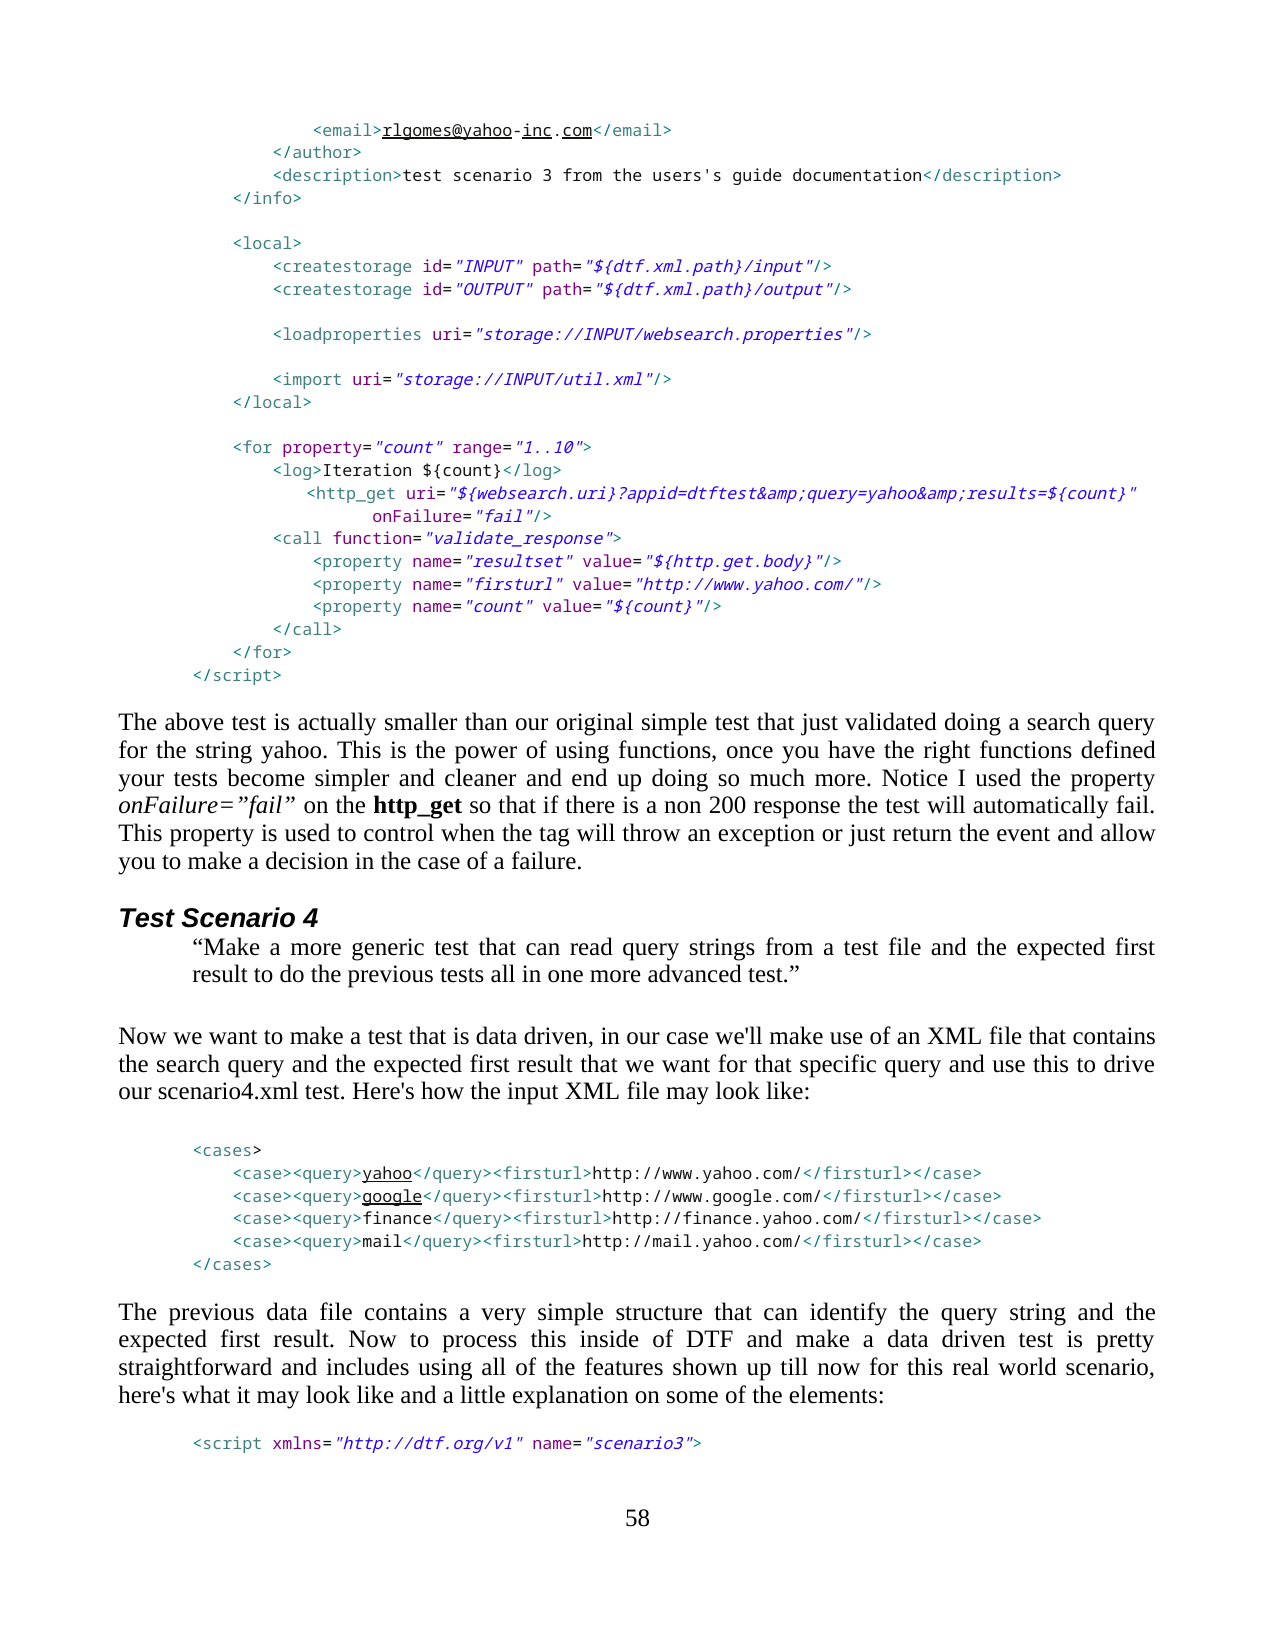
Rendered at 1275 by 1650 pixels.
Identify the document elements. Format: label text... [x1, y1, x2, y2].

text <email>rlgomes@yahoo-inc.com</email> [192, 118, 1157, 141]
text <local> [192, 232, 1157, 254]
text <property name="resultset" value="${http.get.body}"/> [192, 549, 1157, 572]
text </local> [192, 391, 1157, 413]
text </info> [192, 186, 1157, 209]
text <cases> [192, 1139, 1157, 1162]
text <case><query>google</query><firsturl>http://www.google.com/</firsturl></case> [192, 1184, 1157, 1207]
text <createstorage id="INPUT" path="${dtf.xml.path}/input"/> [192, 254, 1157, 277]
text </call> [192, 618, 1157, 640]
text </author> [192, 141, 1157, 163]
text Now we want to make a test that is data driven, in our case we'll make use of an XML file that contains the search query and the expected first result that we want for that specific query and use this to drive our scenario4.xml test. Here's how the input XML file may look like: [118, 1022, 1157, 1105]
text <http_get uri="${websearch.uri}?appid=dtftest&amp;query=yahoo&amp;results=${count}" [192, 481, 1157, 504]
text <call function="validate_response"> [192, 527, 1157, 549]
text The above test is actually smaller than our original simple test that just validated doing a search query for the string yahoo. This is the power of using functions, once you have the right functions defined your tests become simpler and cleaner and end up doing so much more. Notice I used the property onFailure=”fail” on the http_get so that if there is a non 200 response the test will automatically fail. This property is used to control when the tag will throw an exception or just return the event and allow you to make a decision in the case of a failure. [118, 708, 1157, 875]
list “Make a more generic test that can read query strings from a test file and the expected first result to do the previous tests all in one more advanced test.” [192, 933, 1157, 988]
text <case><query>mail</query><firsturl>http://mail.yahoo.com/</firsturl></case> [192, 1230, 1157, 1252]
text <loadproperties uri="storage://INPUT/websearch.properties"/> [192, 322, 1157, 345]
text <for property="count" range="1..10"> [192, 436, 1157, 459]
text <case><query>finance</query><firsturl>http://finance.yahoo.com/</firsturl></case> [192, 1207, 1157, 1230]
text </for> [192, 640, 1157, 663]
text <property name="firsturl" value="http://www.yahoo.com/"/> [192, 572, 1157, 595]
text <createstorage id="OUTPUT" path="${dtf.xml.path}/output"/> [192, 277, 1157, 300]
text <description>test scenario 3 from the users's guide documentation</description> [192, 163, 1157, 186]
subtitle Test Scenario 4 [118, 902, 1157, 933]
text <script xmlns="http://dtf.org/v1" name="scenario3"> [192, 1431, 1157, 1454]
text <import uri="storage://INPUT/util.xml"/> [192, 368, 1157, 391]
text <property name="count" value="${count}"/> [192, 595, 1157, 618]
text </script> [192, 663, 1157, 686]
text <log>Iteration ${count}</log> [192, 459, 1157, 481]
text </cases> [192, 1252, 1157, 1275]
text The previous data file contains a very simple structure that can identify the query string and the expected first result. Now to process this inside of DTF and make a data driven test is pretty straightforward and includes using all of the features shown up till now for this real world scenario, here's what it may look like and a little explanation on some of the elements: [118, 1298, 1157, 1409]
text <case><query>yahoo</query><firsturl>http://www.yahoo.com/</firsturl></case> [192, 1162, 1157, 1184]
text onFailure="fail"/> [192, 504, 1157, 527]
